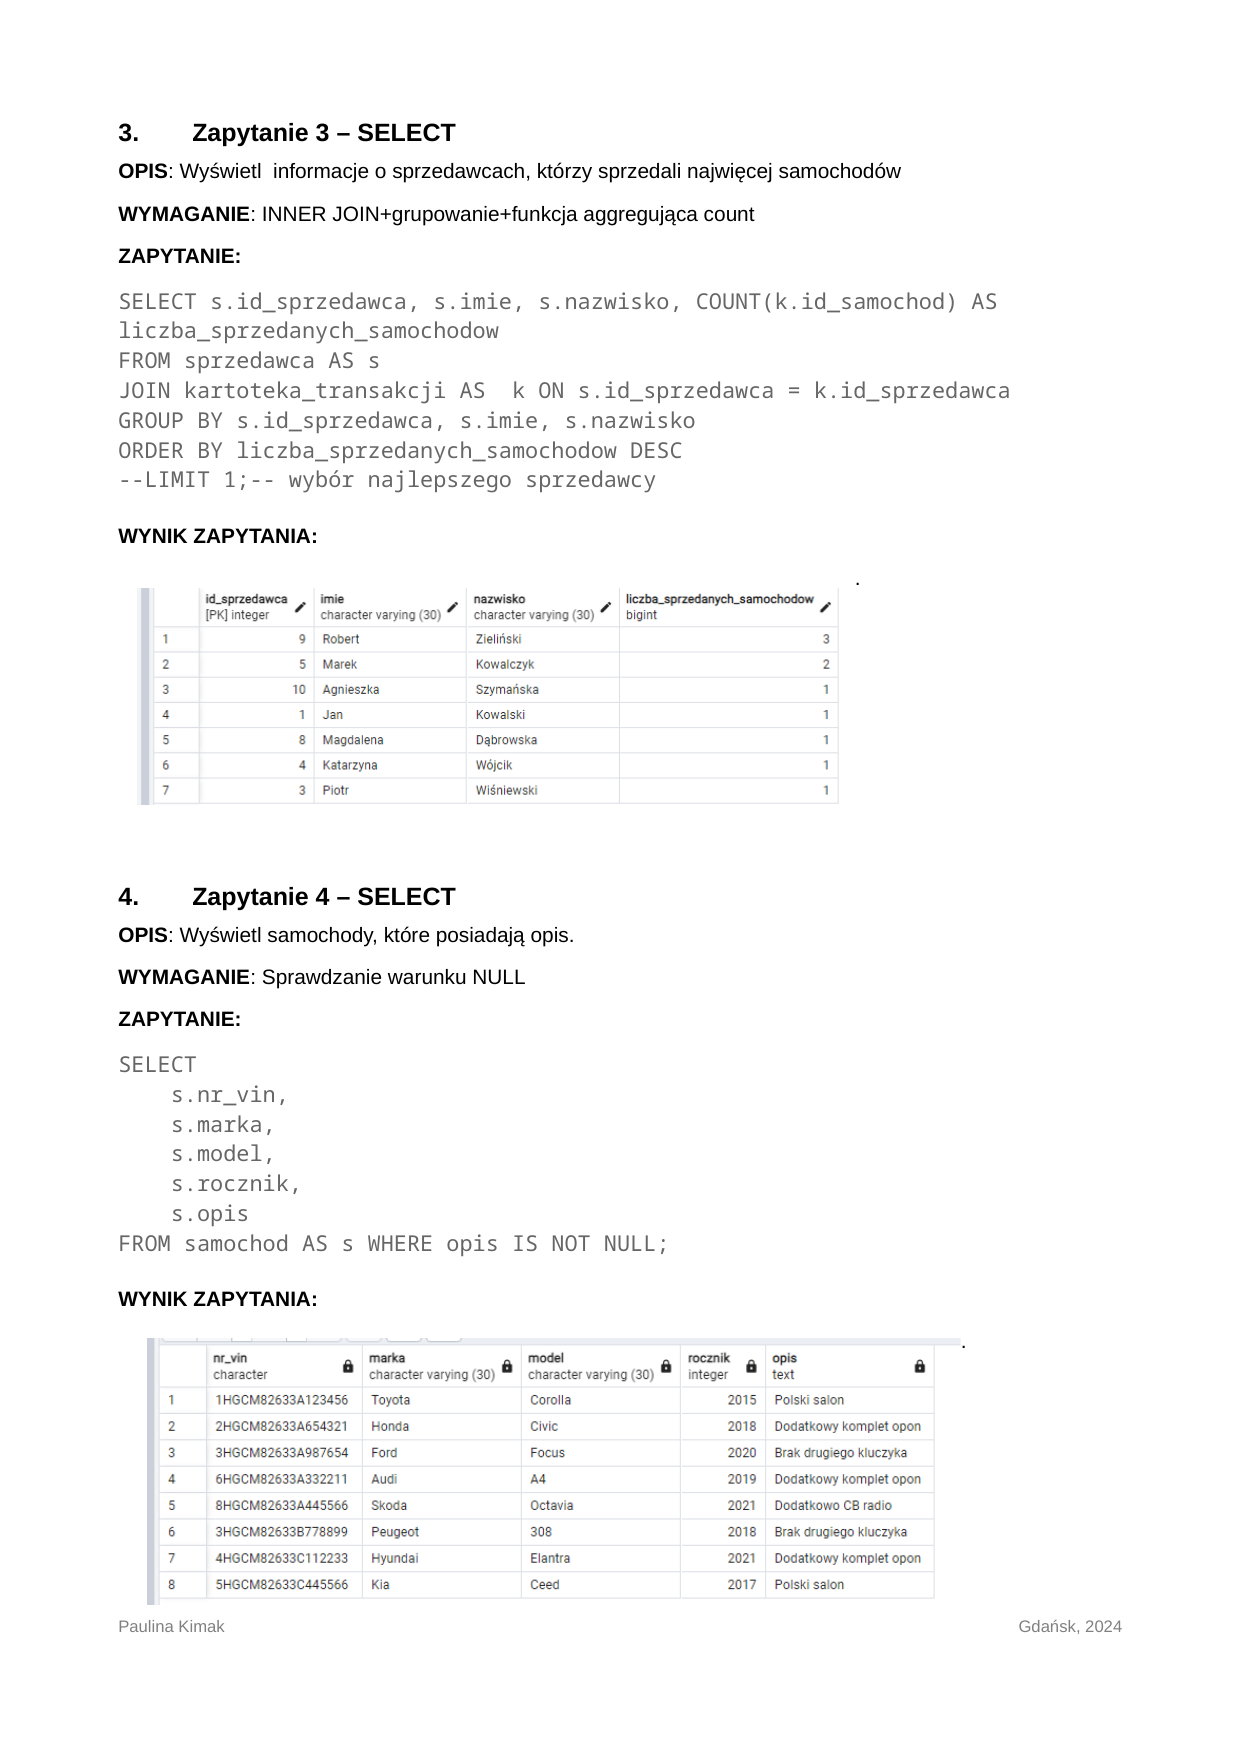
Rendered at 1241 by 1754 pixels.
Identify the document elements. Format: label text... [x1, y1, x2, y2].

text s.model, [118, 1138, 1122, 1168]
subtitle Zapytanie 3 – SELECT [118, 118, 1122, 147]
picture [118, 588, 855, 805]
text FROM samochod AS s WHERE opis IS NOT NULL; [118, 1228, 1122, 1257]
text OPIS: Wyświetl informacje o sprzedawcach, którzy sprzedali najwięcej samochodów [118, 159, 1122, 183]
text OPIS: Wyświetl samochody, które posiadają opis. [118, 923, 1122, 947]
picture [147, 1338, 961, 1605]
text WYNIK ZAPYTANIA: [118, 1287, 1122, 1311]
text ZAPYTANIE: [118, 243, 1122, 267]
text ZAPYTANIE: [118, 1007, 1122, 1031]
text s.marka, [118, 1108, 1122, 1138]
text s.opis [118, 1198, 1122, 1228]
text . [118, 566, 1122, 590]
text s.nr_vin, [118, 1079, 1122, 1108]
text WYMAGANIE: INNER JOIN+grupowanie+funkcja aggregująca count [118, 201, 1122, 225]
text s.rocznik, [118, 1168, 1122, 1198]
text SELECT [118, 1049, 1122, 1079]
subtitle Zapytanie 4 – SELECT [118, 881, 1122, 910]
text SELECT s.id_sprzedawca, s.imie, s.nazwisko, COUNT(k.id_samochod) AS liczba_sprzedanych_samochodow FROM sprzedawca AS s JOIN kartoteka_transakcji AS k ON s.id_sprzedawca = k.id_sprzedawca GROUP BY s.id_sprzedawca, s.imie, s.nazwisko ORDER BY liczba_sprzedanych_samochodow DESC --LIMIT 1;-- wybór najlepszego sprzedawcy [118, 286, 1122, 494]
text WYMAGANIE: Sprawdzanie warunku NULL [118, 965, 1122, 989]
text WYNIK ZAPYTANIA: [118, 524, 1122, 548]
text . [118, 1329, 1122, 1353]
